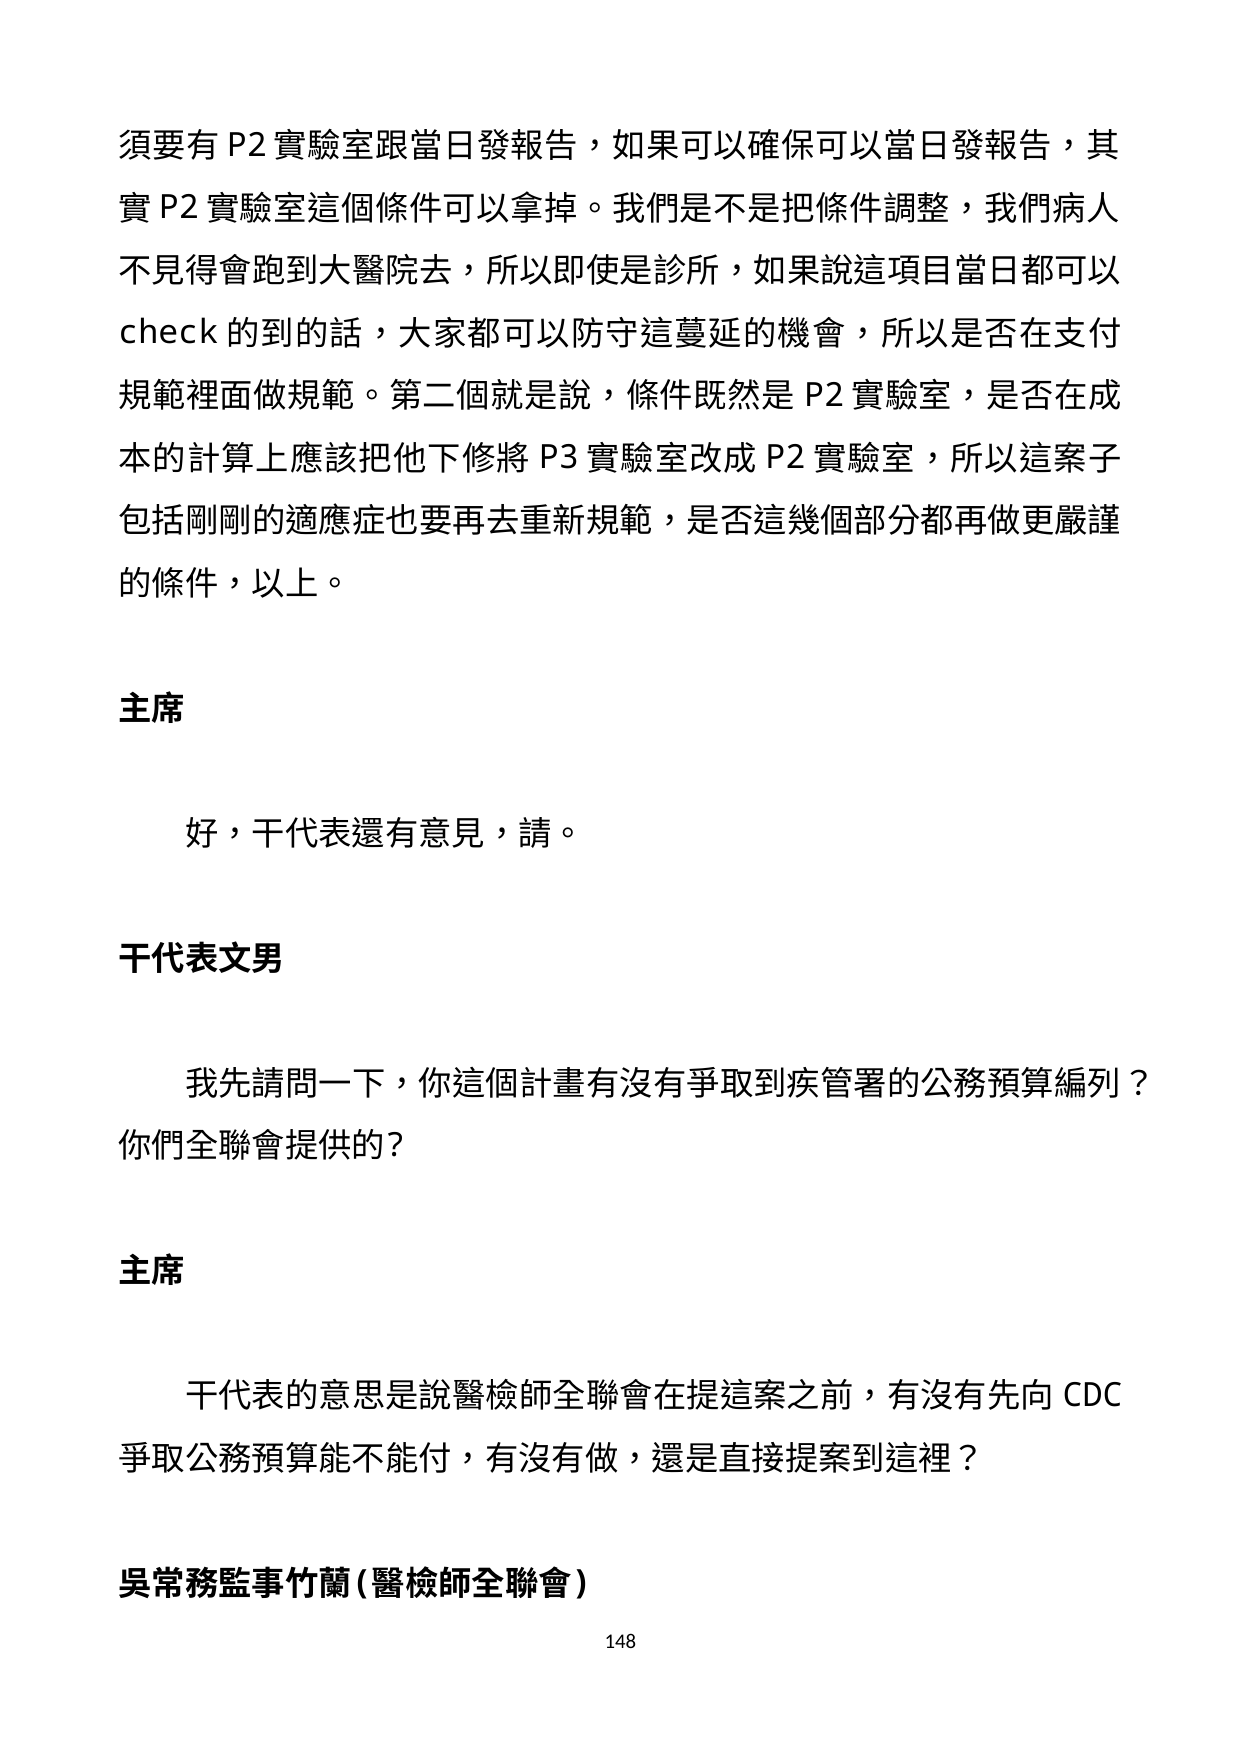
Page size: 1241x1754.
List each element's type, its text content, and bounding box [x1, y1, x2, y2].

text 吳常務監事竹蘭(醫檢師全聯會) [118, 1539, 1122, 1602]
text 我先請問一下，你這個計畫有沒有爭取到疾管署的公務預算編列？你們全聯會提供的? [118, 1039, 1122, 1164]
text 須要有P2實驗室跟當日發報告，如果可以確保可以當日發報告，其實P2實驗室這個條件可以拿掉。我們是不是把條件調整，我們病人不見得會跑到大醫院去，所以即使是診所，如果說這項目當日都可以check的到的話，大家都可以防守這蔓延的機會，所以是否在支付規範裡面做規範。第二個就是說，條件既然是P2實驗室，是否在成本的計算上應該把他下修將P3實驗室改成P2實驗室，所以這案子包括剛剛的適應症也要再去重新規範，是否這幾個部分都再做更嚴謹的條件，以上。 [118, 102, 1122, 602]
text 干代表文男 [118, 914, 1122, 977]
text 干代表的意思是說醫檢師全聯會在提這案之前，有沒有先向CDC爭取公務預算能不能付，有沒有做，還是直接提案到這裡？ [118, 1352, 1122, 1477]
text 主席 [118, 664, 1122, 727]
text 主席 [118, 1227, 1122, 1289]
text 好，干代表還有意見，請。 [118, 789, 1122, 852]
